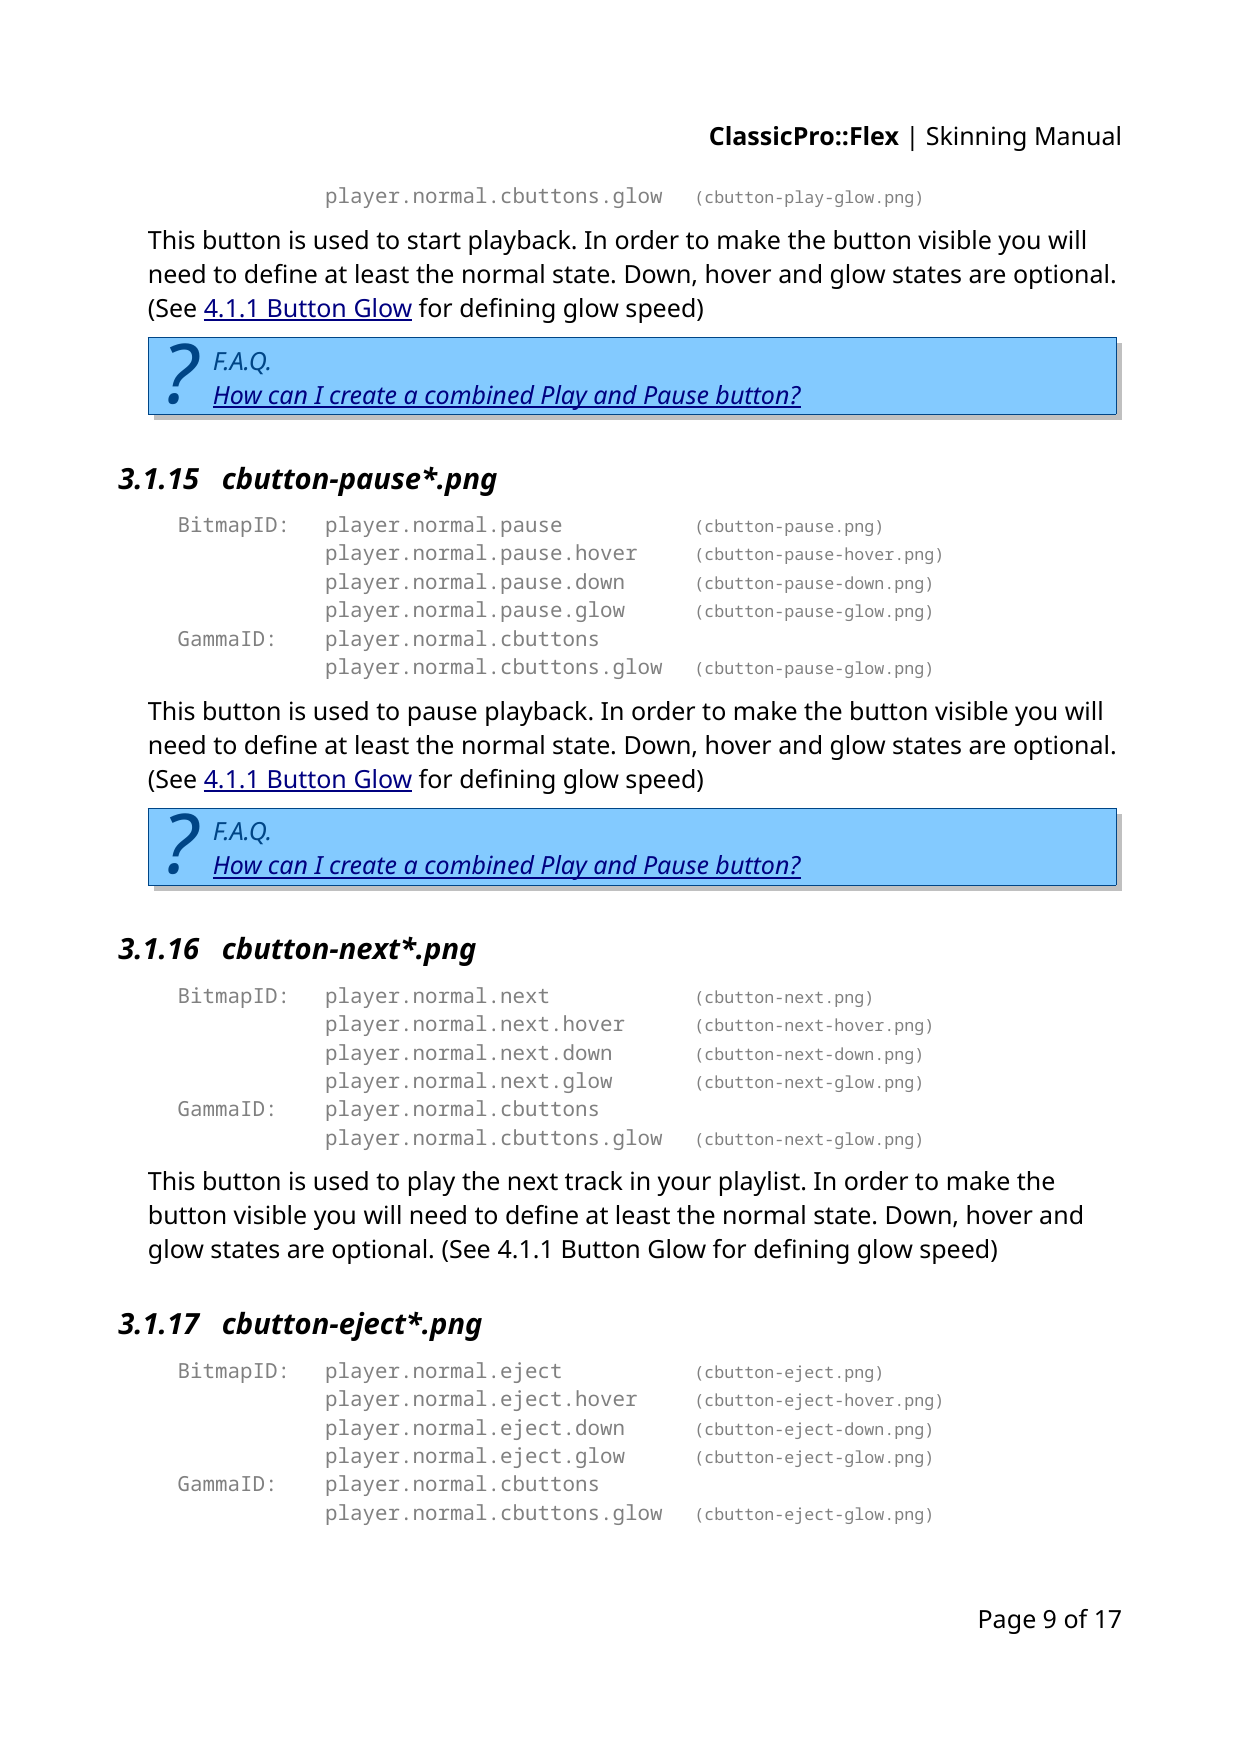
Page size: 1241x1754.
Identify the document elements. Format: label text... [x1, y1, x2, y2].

text This button is used to start playback. In order to make the button visible you will need to define at least the normal state. Down, hover and glow states are optional. (See 4.1.1 Button Glow for defining glow speed) [148, 223, 1122, 325]
text ?F.A.Q. How can I create a combined Play and Pause button? [149, 809, 1116, 885]
text BitmapID: player.normal.eject (cbutton-eject.png) player.normal.eject.hover (cbutton-eject-hover.png) player.normal.eject.down (cbutton-eject-down.png) player.normal.eject.glow (cbutton-eject-glow.png) GammaID: player.normal.cbuttons player.normal.cbuttons.glow (cbutton-eject-glow.png) [177, 1356, 1122, 1526]
text This button is used to pause playback. In order to make the button visible you will need to define at least the normal state. Down, hover and glow states are optional. (See 4.1.1 Button Glow for defining glow speed) [148, 693, 1122, 795]
subtitle cbutton-eject*.png [118, 1303, 1122, 1343]
text BitmapID: player.normal.next (cbutton-next.png) player.normal.next.hover (cbutton-next-hover.png) player.normal.next.down (cbutton-next-down.png) player.normal.next.glow (cbutton-next-glow.png) GammaID: player.normal.cbuttons player.normal.cbuttons.glow (cbutton-next-glow.png) [177, 981, 1122, 1151]
subtitle cbutton-pause*.png [118, 458, 1122, 498]
text ?F.A.Q. How can I create a combined Play and Pause button? [149, 338, 1116, 414]
text BitmapID: player.normal.pause (cbutton-pause.png) player.normal.pause.hover (cbutton-pause-hover.png) player.normal.pause.down (cbutton-pause-down.png) player.normal.pause.glow (cbutton-pause-glow.png) GammaID: player.normal.cbuttons player.normal.cbuttons.glow (cbutton-pause-glow.png) [177, 510, 1122, 681]
text player.normal.cbuttons.glow (cbutton-play-glow.png) [177, 182, 1122, 210]
text This button is used to play the next track in your playlist. In order to make the button visible you will need to define at least the normal state. Down, hover and glow states are optional. (See 4.1.1 Button Glow for defining glow speed) [148, 1164, 1122, 1266]
subtitle cbutton-next*.png [118, 928, 1122, 968]
